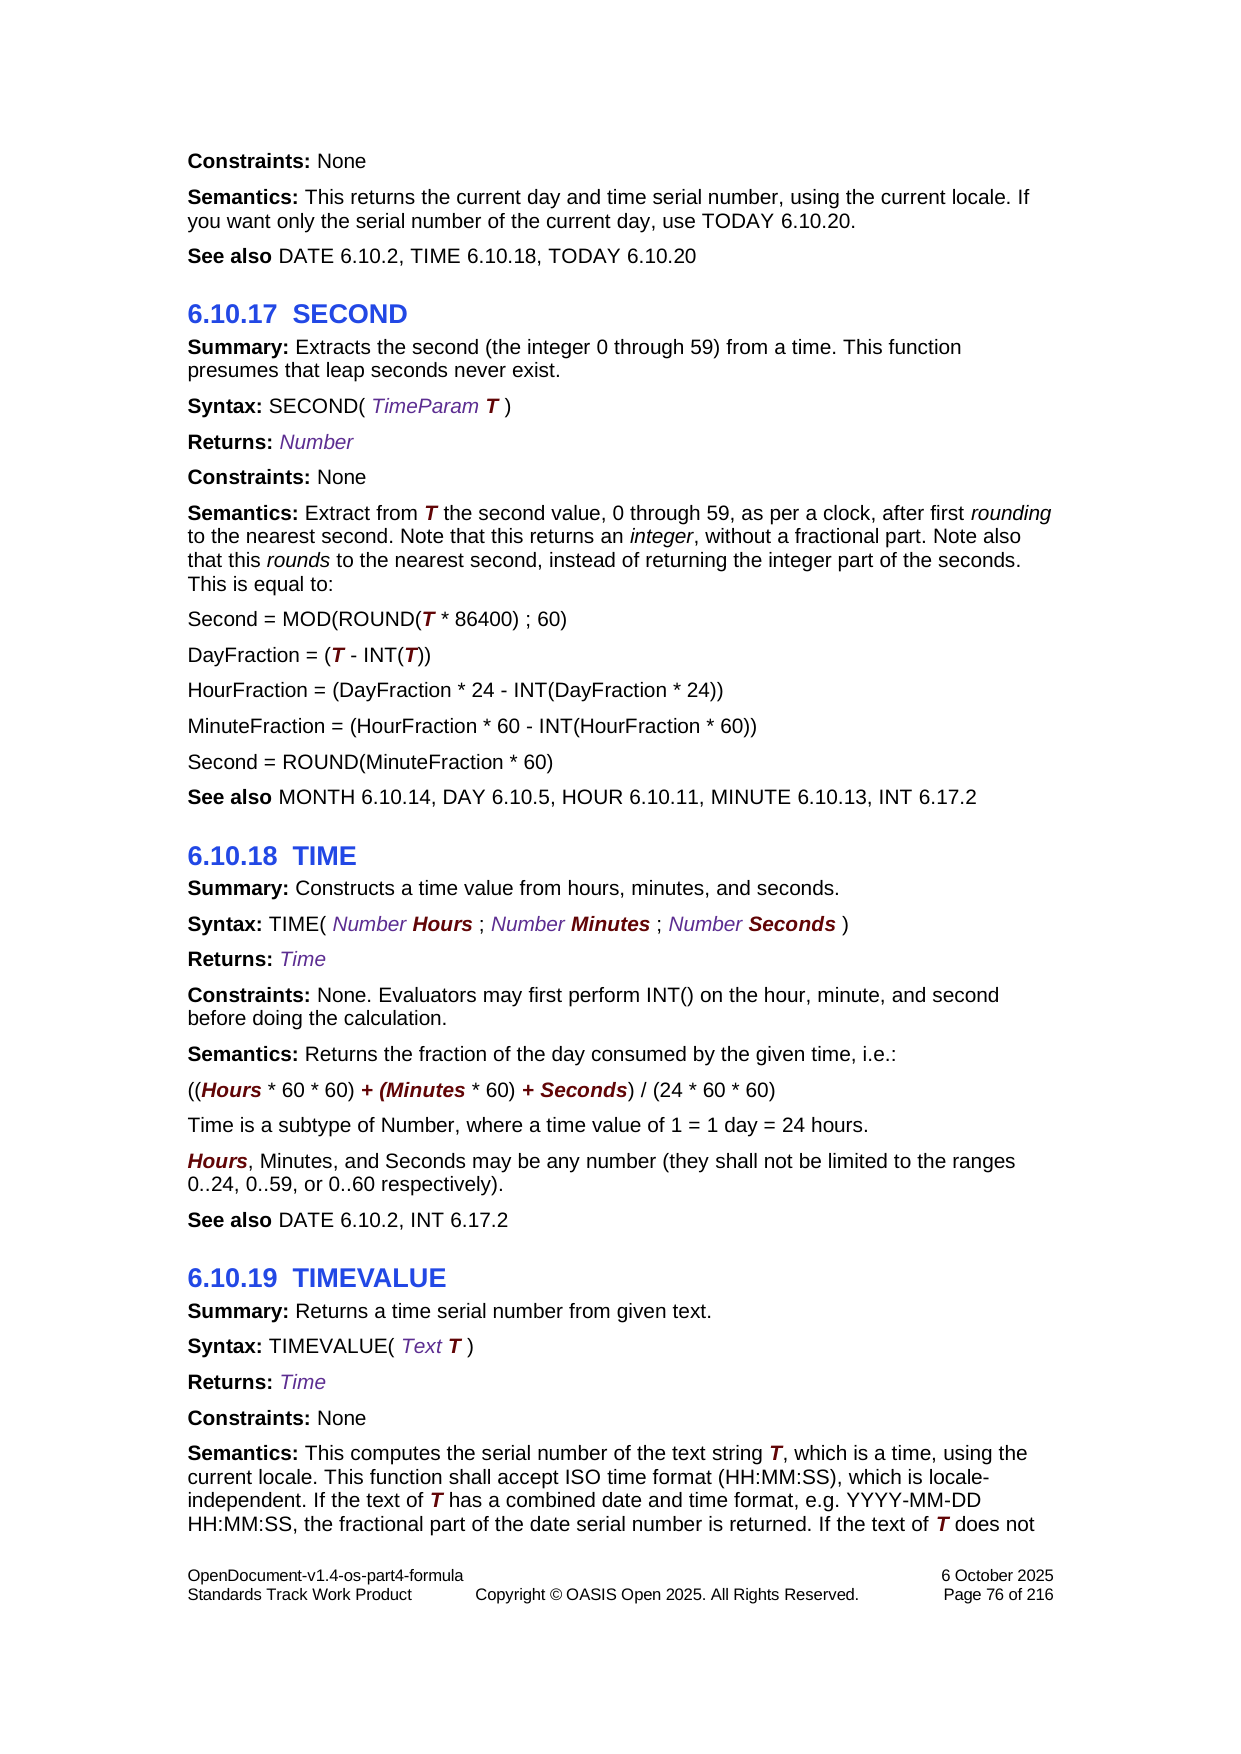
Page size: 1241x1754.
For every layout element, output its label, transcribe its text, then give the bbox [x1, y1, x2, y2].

text Constraints: None [187, 466, 1053, 489]
text Semantics: This returns the current day and time serial number, using the current locale. If you want only the serial number of the current day, use TODAY 6.10.20. [187, 186, 1053, 233]
text Syntax: TIME( Number Hours ; Number Minutes ; Number Seconds ) [187, 912, 1053, 936]
text Hours, Minutes, and Seconds may be any number (they shall not be limited to the ranges 0..24, 0..59, or 0..60 respectively). [187, 1149, 1053, 1196]
subtitle SECOND [187, 299, 1053, 329]
subtitle TIME [187, 840, 1053, 870]
text HourFraction = (DayFraction * 24 - INT(DayFraction * 24)) [187, 679, 1053, 702]
text See also MONTH 6.10.14, DAY 6.10.5, HOUR 6.10.11, MINUTE 6.10.13, INT 6.17.2 [187, 786, 1053, 809]
text DayFraction = (T - INT(T)) [187, 643, 1053, 667]
text See also DATE 6.10.2, TIME 6.10.18, TODAY 6.10.20 [187, 245, 1053, 268]
text Semantics: Returns the fraction of the day consumed by the given time, i.e.: [187, 1042, 1053, 1066]
text Second = MOD(ROUND(T * 86400) ; 60) [187, 608, 1053, 631]
text Constraints: None. Evaluators may first perform INT() on the hour, minute, and second before doing the calculation. [187, 983, 1053, 1030]
subtitle TIMEVALUE [187, 1263, 1053, 1293]
text Semantics: This computes the serial number of the text string T, which is a time, using the current locale. This function shall accept ISO time format (HH:MM:SS), which is locale-independent. If the text of T has a combined date and time format, e.g. YYYY-MM-DD HH:MM:SS, the fractional part of the date serial number is returned. If the text of T does not [187, 1442, 1053, 1536]
text Constraints: None [187, 150, 1053, 173]
text Summary: Returns a time serial number from given text. [187, 1299, 1053, 1323]
text Syntax: TIMEVALUE( Text T ) [187, 1335, 1053, 1358]
text Time is a subtype of Number, where a time value of 1 = 1 day = 24 hours. [187, 1114, 1053, 1137]
text Summary: Constructs a time value from hours, minutes, and seconds. [187, 876, 1053, 900]
text Semantics: Extract from T the second value, 0 through 59, as per a clock, after first rounding to the nearest second. Note that this returns an integer, without a fractional part. Note also that this rounds to the nearest second, instead of returning the integer part of the seconds. This is equal to: [187, 501, 1053, 596]
text Summary: Extracts the second (the integer 0 through 59) from a time. This function presumes that leap seconds never exist. [187, 335, 1053, 382]
text See also DATE 6.10.2, INT 6.17.2 [187, 1208, 1053, 1232]
text Returns: Time [187, 948, 1053, 971]
text Syntax: SECOND( TimeParam T ) [187, 394, 1053, 418]
text Constraints: None [187, 1406, 1053, 1429]
text Second = ROUND(MinuteFraction * 60) [187, 750, 1053, 774]
text Returns: Number [187, 430, 1053, 454]
text Returns: Time [187, 1370, 1053, 1394]
text MinuteFraction = (HourFraction * 60 - INT(HourFraction * 60)) [187, 714, 1053, 738]
text ((Hours * 60 * 60) + (Minutes * 60) + Seconds) / (24 * 60 * 60) [187, 1078, 1053, 1102]
